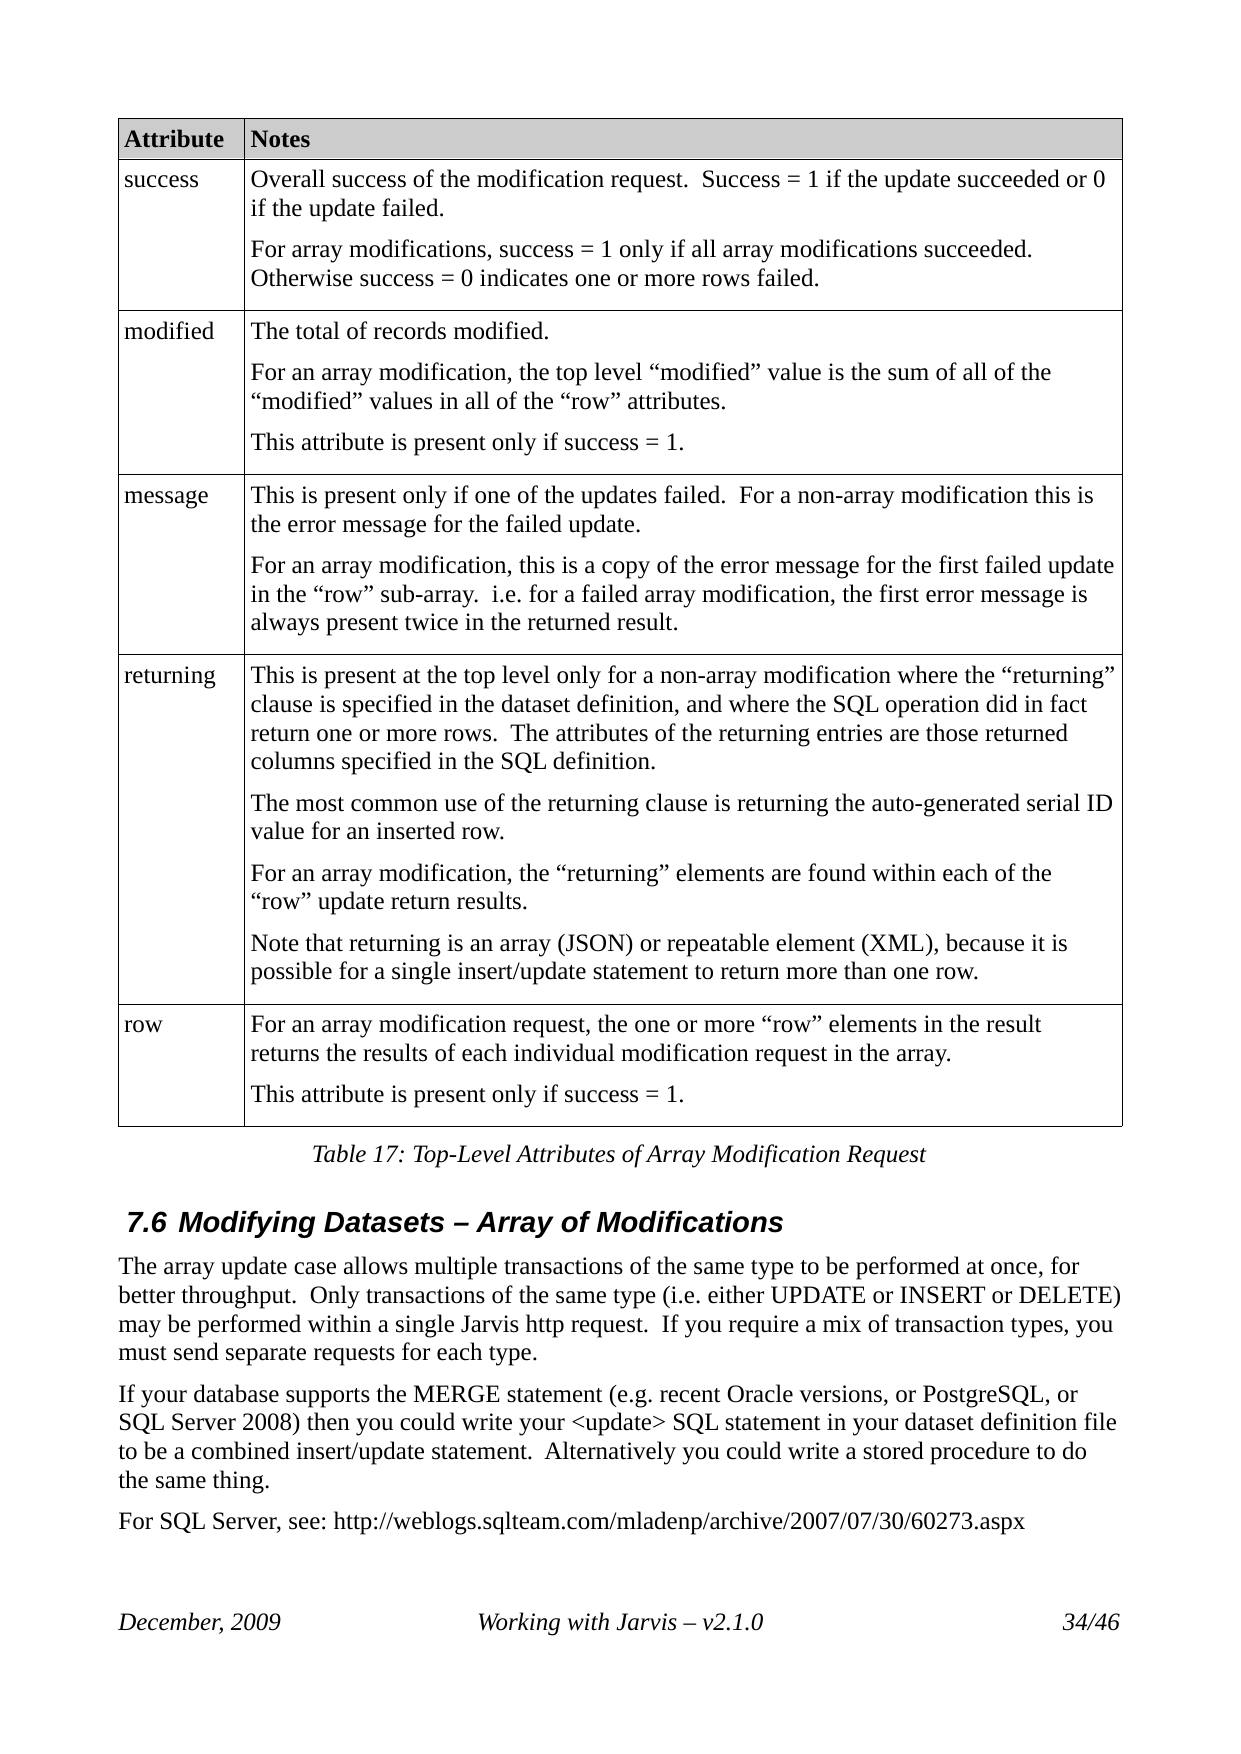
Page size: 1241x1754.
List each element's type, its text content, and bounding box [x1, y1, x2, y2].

table_cell success [119, 160, 244, 310]
table_cell returning [119, 655, 244, 1003]
text The array update case allows multiple transactions of the same type to be performed at once, for better throughput. Only transactions of the same type (i.e. either UPDATE or INSERT or DELETE) may be performed within a single Jarvis http request. If you require a mix of transaction types, you must send separate requests for each type. [118, 1251, 1122, 1366]
table_header Notes [245, 119, 1122, 158]
table_cell Overall success of the modification request. Success = 1 if the update succeeded or 0 if the update failed. For array modifications, success = 1 only if all array modifications succeeded. Otherwise success = 0 indicates one or more rows failed. [245, 160, 1122, 310]
subtitle Modifying Datasets – Array of Modifications [118, 1205, 1122, 1239]
text For SQL Server, see: http://weblogs.sqlteam.com/mladenp/archive/2007/07/30/60273.aspx [118, 1506, 1122, 1535]
table_cell This is present only if one of the updates failed. For a non-array modification this is the error message for the failed update. For an array modification, this is a copy of the error message for the first failed update in the “row” sub-array. i.e. for a failed array modification, the first error message is always present twice in the returned result. [245, 475, 1122, 654]
table_cell row [119, 1005, 244, 1126]
table_header Attribute [119, 119, 244, 158]
table_cell For an array modification request, the one or more “row” elements in the result returns the results of each individual modification request in the array. This attribute is present only if success = 1. [245, 1005, 1122, 1126]
table_cell modified [119, 311, 244, 474]
table_cell This is present at the top level only for a non-array modification where the “returning” clause is specified in the dataset definition, and where the SQL operation did in fact return one or more rows. The attributes of the returning entries are those returned columns specified in the SQL definition. The most common use of the returning clause is returning the auto-generated serial ID value for an inserted row. For an array modification, the “returning” elements are found within each of the “row” update return results. Note that returning is an array (JSON) or repeatable element (XML), because it is possible for a single insert/update statement to return more than one row. [245, 655, 1122, 1003]
text If your database supports the MERGE statement (e.g. recent Oracle versions, or PostgreSQL, or SQL Server 2008) then you could write your <update> SQL statement in your dataset definition file to be a combined insert/update statement. Alternatively you could write a stored procedure to do the same thing. [118, 1379, 1122, 1494]
table_cell message [119, 475, 244, 654]
text Table 17: Top-Level Attributes of Array Modification Request [118, 1139, 1122, 1168]
table_cell The total of records modified. For an array modification, the top level “modified” value is the sum of all of the “modified” values in all of the “row” attributes. This attribute is present only if success = 1. [245, 311, 1122, 474]
